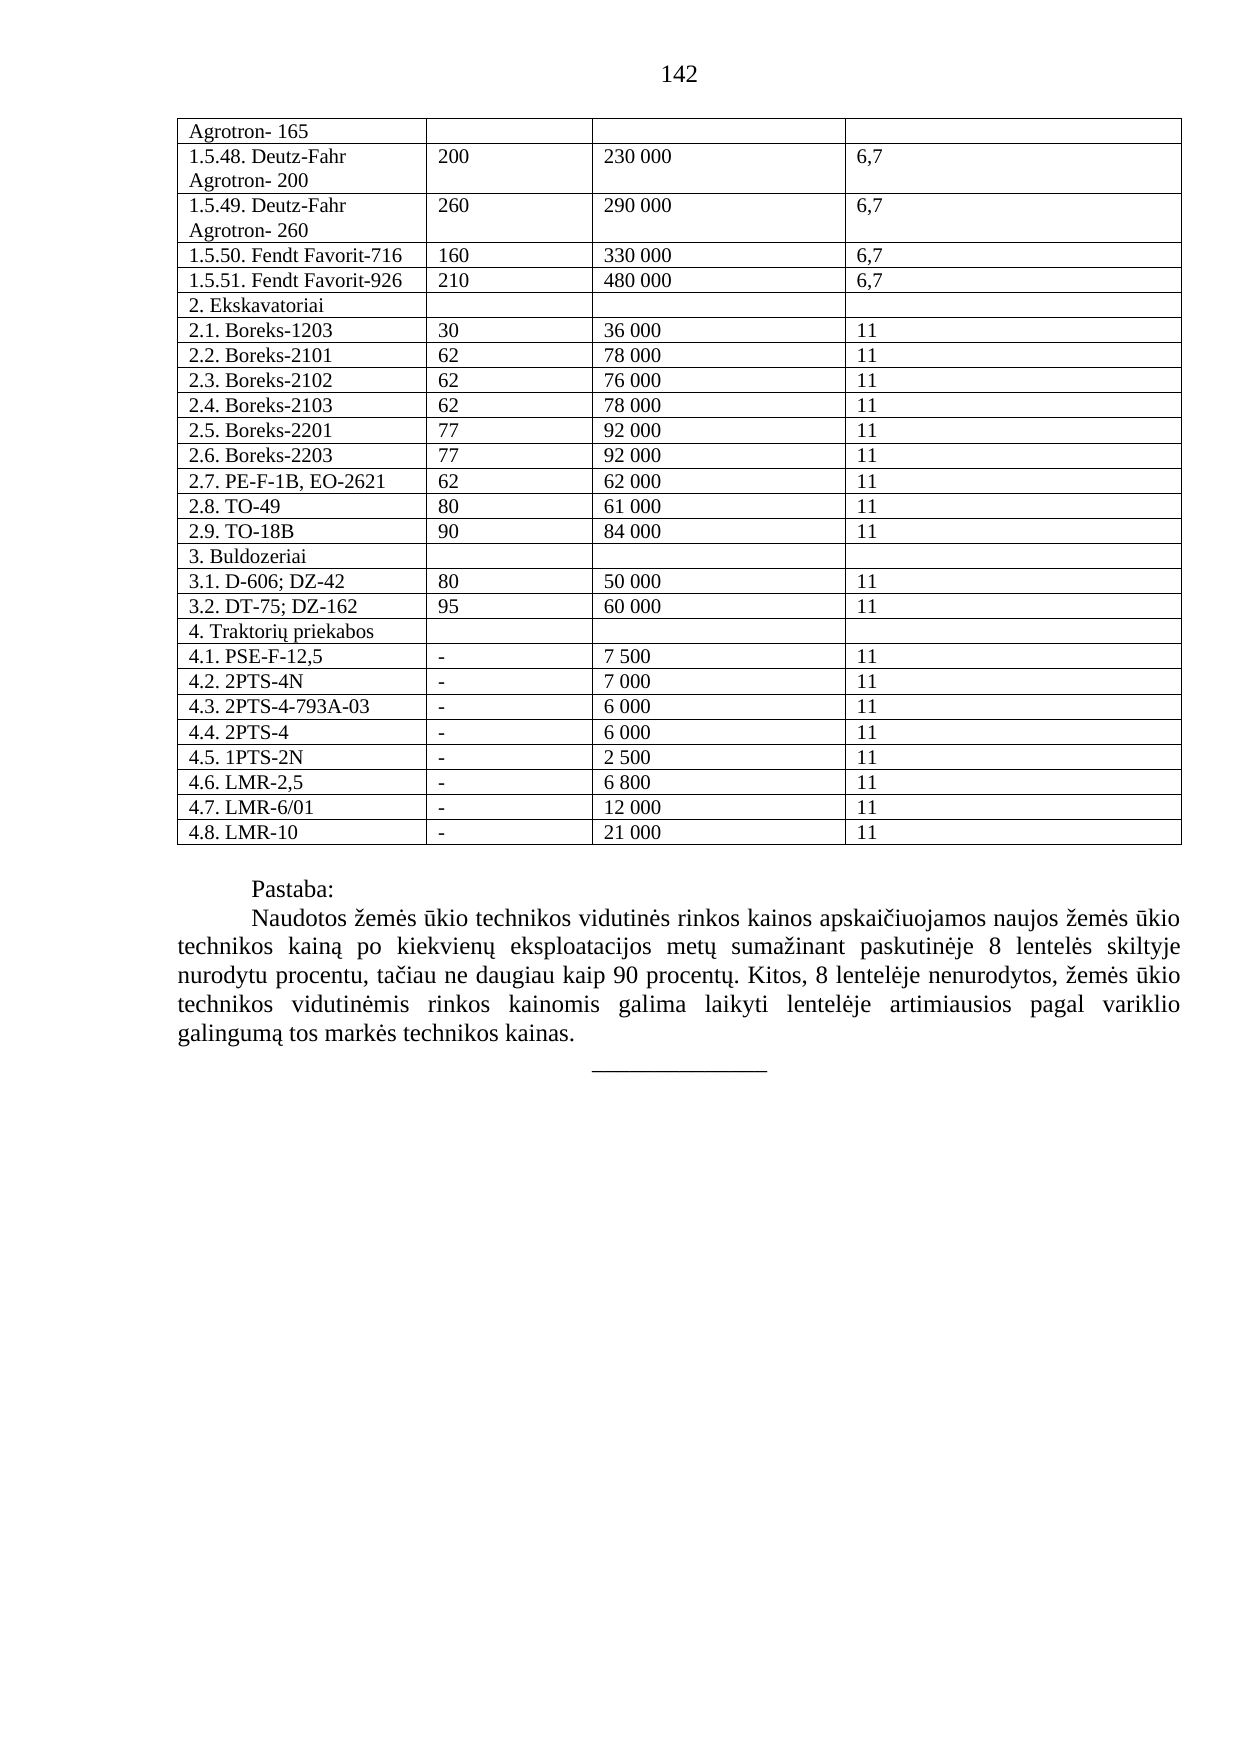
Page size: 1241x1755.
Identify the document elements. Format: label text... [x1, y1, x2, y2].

table_cell 1.5.48. Deutz-Fahr Agrotron- 200 [178, 144, 426, 192]
table_cell [427, 619, 592, 643]
table_cell 50 000 [593, 569, 845, 593]
table_cell 95 [427, 594, 592, 618]
table_cell 2.9. TO-18B [178, 519, 426, 543]
table_cell 480 000 [593, 268, 845, 292]
table_cell 2.2. Boreks-2101 [178, 343, 426, 367]
table_cell Agrotron- 165 [178, 119, 426, 143]
table_cell 30 [427, 318, 592, 342]
table_cell [593, 619, 845, 643]
table_cell 4.2. 2PTS-4N [178, 669, 426, 693]
table_cell 11 [846, 820, 1181, 844]
table_cell 2.3. Boreks-2102 [178, 368, 426, 392]
table_cell 200 [427, 144, 592, 192]
table_cell 92 000 [593, 444, 845, 467]
table_cell [427, 119, 592, 143]
table_cell 80 [427, 494, 592, 518]
table_cell 4. Traktorių priekabos [178, 619, 426, 643]
table_cell [427, 544, 592, 568]
table_cell - [427, 669, 592, 693]
table_cell 80 [427, 569, 592, 593]
table_cell 4.6. LMR-2,5 [178, 770, 426, 794]
table_cell 77 [427, 444, 592, 467]
table_cell 2. Ekskavatoriai [178, 293, 426, 317]
table_cell 2.7. PE-F-1B, EO-2621 [178, 469, 426, 493]
table_cell 11 [846, 644, 1181, 668]
table_cell 78 000 [593, 393, 845, 417]
table_cell 11 [846, 669, 1181, 693]
table_cell 2 500 [593, 745, 845, 769]
table_cell 1.5.51. Fendt Favorit-926 [178, 268, 426, 292]
table_cell 6,7 [846, 144, 1181, 192]
table_cell 6 000 [593, 695, 845, 718]
table_cell 1.5.50. Fendt Favorit-716 [178, 243, 426, 267]
table_cell 2.8. TO-49 [178, 494, 426, 518]
table_cell 62 000 [593, 469, 845, 493]
table_cell [846, 619, 1181, 643]
table_cell 4.4. 2PTS-4 [178, 720, 426, 744]
table_cell 4.5. 1PTS-2N [178, 745, 426, 769]
table_cell 11 [846, 418, 1181, 442]
table_cell 78 000 [593, 343, 845, 367]
table_cell - [427, 745, 592, 769]
table_cell [846, 119, 1181, 143]
table_cell 7 500 [593, 644, 845, 668]
text ______________ [177, 1046, 1181, 1075]
table_cell 6,7 [846, 243, 1181, 267]
table_cell 84 000 [593, 519, 845, 543]
table_cell 4.7. LMR-6/01 [178, 795, 426, 819]
table_cell 62 [427, 469, 592, 493]
table_cell 230 000 [593, 144, 845, 192]
table_cell [846, 544, 1181, 568]
table_cell 2.5. Boreks-2201 [178, 418, 426, 442]
text Naudotos žemės ūkio technikos vidutinės rinkos kainos apskaičiuojamos naujos žemės ūkio technikos kainą po kiekvienų eksploatacijos metų sumažinant paskutinėje 8 lentelės skiltyje nurodytu procentu, tačiau ne daugiau kaip 90 procentų. Kitos, 8 lentelėje nenurodytos, žemės ūkio technikos vidutinėmis rinkos kainomis galima laikyti lentelėje artimiausios pagal variklio galingumą tos markės technikos kainas. [177, 903, 1181, 1046]
table_cell 11 [846, 795, 1181, 819]
table_cell 6,7 [846, 268, 1181, 292]
table_cell 11 [846, 770, 1181, 794]
table_cell 36 000 [593, 318, 845, 342]
table_cell 11 [846, 368, 1181, 392]
table_cell 62 [427, 368, 592, 392]
table_cell - [427, 720, 592, 744]
table_cell 160 [427, 243, 592, 267]
table_cell - [427, 695, 592, 718]
table_cell 4.3. 2PTS-4-793A-03 [178, 695, 426, 718]
table_cell 76 000 [593, 368, 845, 392]
table_cell 92 000 [593, 418, 845, 442]
table_cell 11 [846, 444, 1181, 467]
table_cell 11 [846, 494, 1181, 518]
table_cell [427, 293, 592, 317]
table_cell - [427, 770, 592, 794]
table_cell 61 000 [593, 494, 845, 518]
table_cell 11 [846, 695, 1181, 718]
table_cell 11 [846, 393, 1181, 417]
table_cell 11 [846, 343, 1181, 367]
table_cell [846, 293, 1181, 317]
table_cell 11 [846, 469, 1181, 493]
table_cell 330 000 [593, 243, 845, 267]
table_cell 4.8. LMR-10 [178, 820, 426, 844]
table_cell 260 [427, 194, 592, 242]
table_cell 11 [846, 519, 1181, 543]
table_cell 6 000 [593, 720, 845, 744]
table_cell [593, 293, 845, 317]
table_cell 11 [846, 594, 1181, 618]
table_cell 210 [427, 268, 592, 292]
table_cell 6 800 [593, 770, 845, 794]
table_cell 90 [427, 519, 592, 543]
table_cell 2.1. Boreks-1203 [178, 318, 426, 342]
table_cell 3. Buldozeriai [178, 544, 426, 568]
text Pastaba: [177, 874, 1181, 903]
table_cell - [427, 820, 592, 844]
table_cell 21 000 [593, 820, 845, 844]
table_cell 11 [846, 569, 1181, 593]
table_cell 2.6. Boreks-2203 [178, 444, 426, 467]
table_cell 11 [846, 745, 1181, 769]
table_cell 4.1. PSE-F-12,5 [178, 644, 426, 668]
table_cell [593, 119, 845, 143]
table_cell 3.2. DT-75; DZ-162 [178, 594, 426, 618]
table_cell 290 000 [593, 194, 845, 242]
table_cell [593, 544, 845, 568]
table_cell 62 [427, 343, 592, 367]
table_cell 77 [427, 418, 592, 442]
table_cell 2.4. Boreks-2103 [178, 393, 426, 417]
table_cell 12 000 [593, 795, 845, 819]
table_cell 6,7 [846, 194, 1181, 242]
table_cell 7 000 [593, 669, 845, 693]
table_cell 60 000 [593, 594, 845, 618]
table_cell 11 [846, 318, 1181, 342]
table_cell 11 [846, 720, 1181, 744]
table_cell 62 [427, 393, 592, 417]
table_cell - [427, 795, 592, 819]
table_cell 1.5.49. Deutz-Fahr Agrotron- 260 [178, 194, 426, 242]
table_cell 3.1. D-606; DZ-42 [178, 569, 426, 593]
table_cell - [427, 644, 592, 668]
